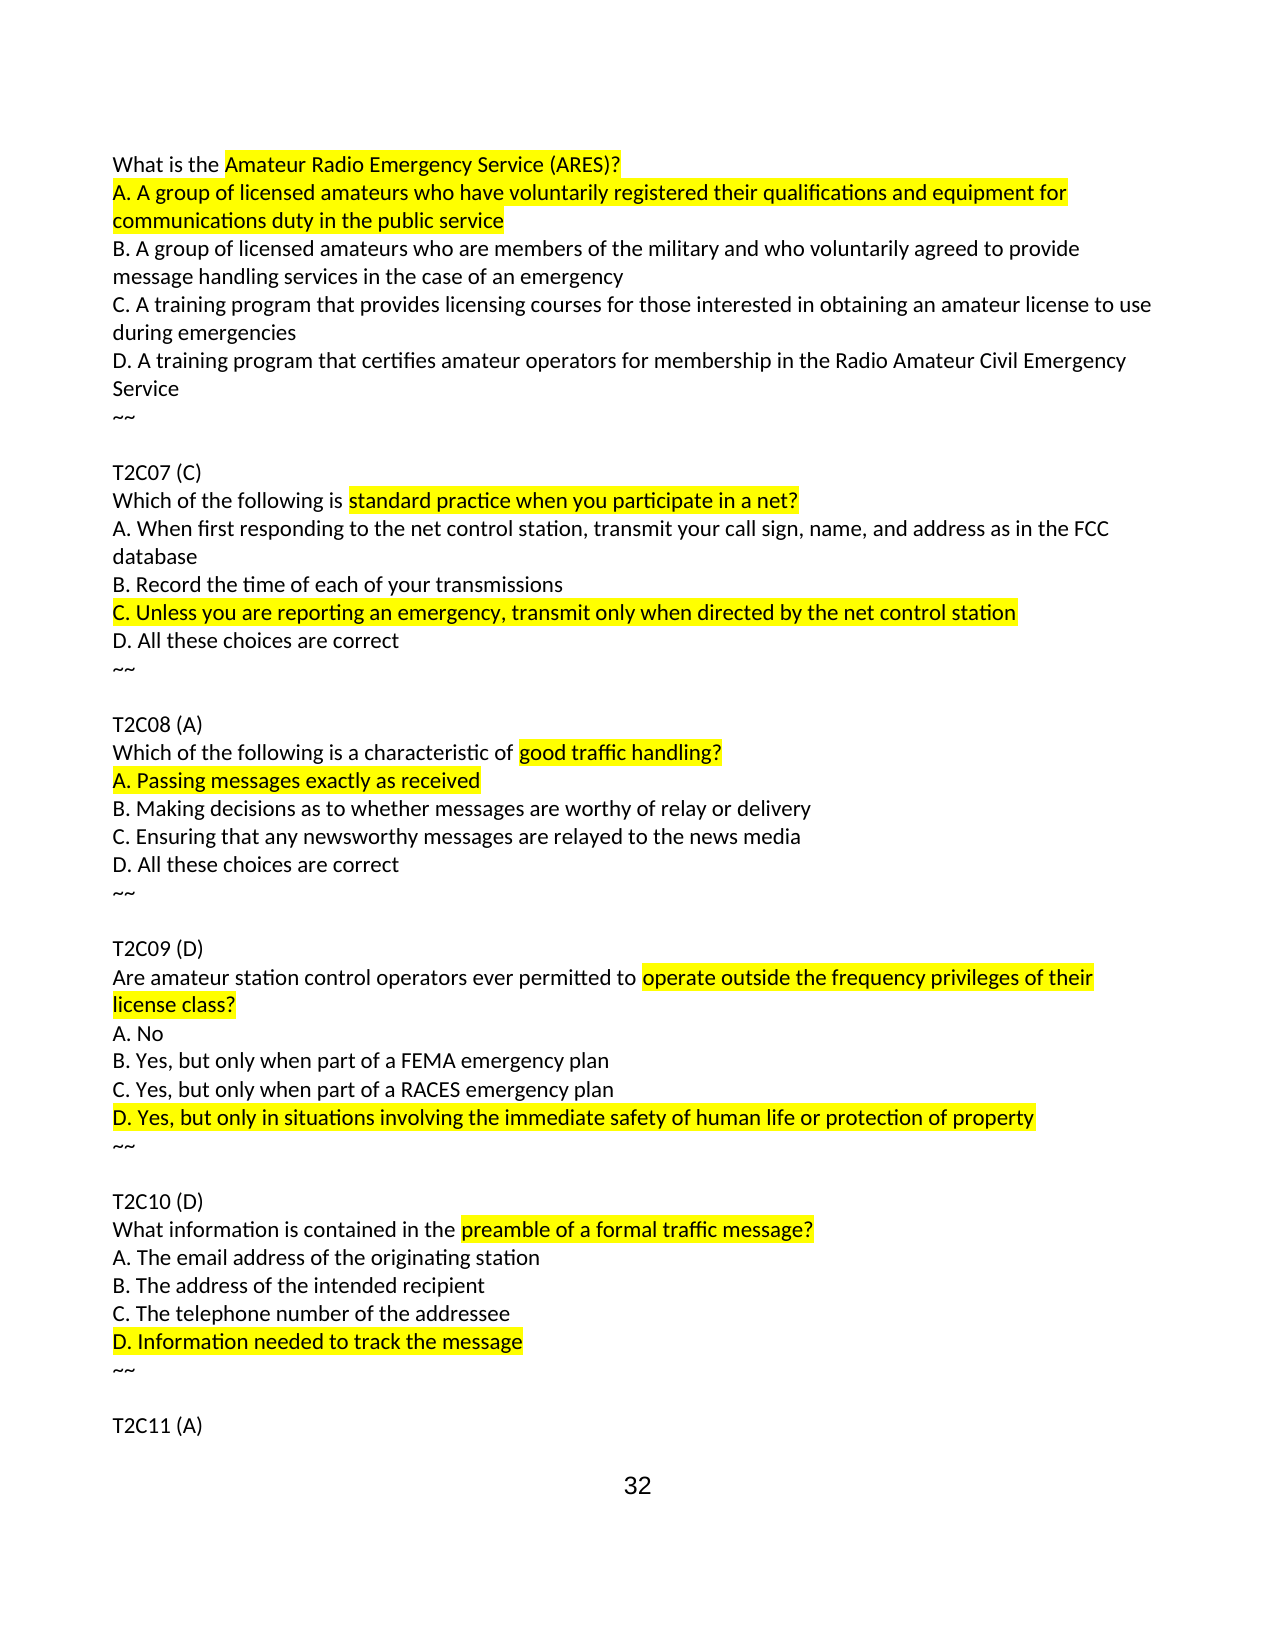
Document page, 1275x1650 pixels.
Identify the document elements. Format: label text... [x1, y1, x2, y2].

text B. Yes, but only when part of a FEMA emergency plan [112, 1047, 1162, 1075]
text A. When first responding to the net control station, transmit your call sign, name, and address as in the FCC database [112, 514, 1162, 570]
text C. Yes, but only when part of a RACES emergency plan [112, 1075, 1162, 1103]
text A. Passing messages exactly as received [112, 766, 1162, 794]
text D. All these choices are correct [112, 626, 1162, 654]
text C. Unless you are reporting an emergency, transmit only when directed by the net control station [112, 598, 1162, 626]
text A. The email address of the originating station [112, 1243, 1162, 1271]
text B. The address of the intended recipient [112, 1271, 1162, 1299]
text Which of the following is a characteristic of good traffic handling? [112, 738, 1162, 766]
text B. A group of licensed amateurs who are members of the military and who voluntarily agreed to provide message handling services in the case of an emergency [112, 234, 1162, 290]
text B. Record the time of each of your transmissions [112, 570, 1162, 598]
text T2C11 (A) [112, 1411, 1162, 1439]
text T2C08 (A) [112, 710, 1162, 738]
text ~~ [112, 1131, 1162, 1159]
text A. No [112, 1019, 1162, 1047]
text What information is contained in the preamble of a formal traffic message? [112, 1215, 1162, 1243]
text ~~ [112, 1355, 1162, 1383]
text D. Information needed to track the message [112, 1327, 1162, 1355]
text Are amateur station control operators ever permitted to operate outside the frequency privileges of their license class? [112, 963, 1162, 1019]
text D. All these choices are correct [112, 851, 1162, 878]
text T2C09 (D) [112, 934, 1162, 963]
text T2C07 (C) [112, 458, 1162, 486]
text D. Yes, but only in situations involving the immediate safety of human life or protection of property [112, 1103, 1162, 1131]
text T2C10 (D) [112, 1187, 1162, 1215]
text ~~ [112, 654, 1162, 682]
text A. A group of licensed amateurs who have voluntarily registered their qualifications and equipment for communications duty in the public service [112, 178, 1162, 234]
text B. Making decisions as to whether messages are worthy of relay or delivery [112, 794, 1162, 822]
text Which of the following is standard practice when you participate in a net? [112, 486, 1162, 514]
text C. Ensuring that any newsworthy messages are relayed to the news media [112, 822, 1162, 851]
text ~~ [112, 402, 1162, 430]
text C. A training program that provides licensing courses for those interested in obtaining an amateur license to use during emergencies [112, 290, 1162, 346]
text D. A training program that certifies amateur operators for membership in the Radio Amateur Civil Emergency Service [112, 346, 1162, 402]
text What is the Amateur Radio Emergency Service (ARES)? [112, 150, 1162, 178]
text ~~ [112, 878, 1162, 907]
text C. The telephone number of the addressee [112, 1299, 1162, 1327]
